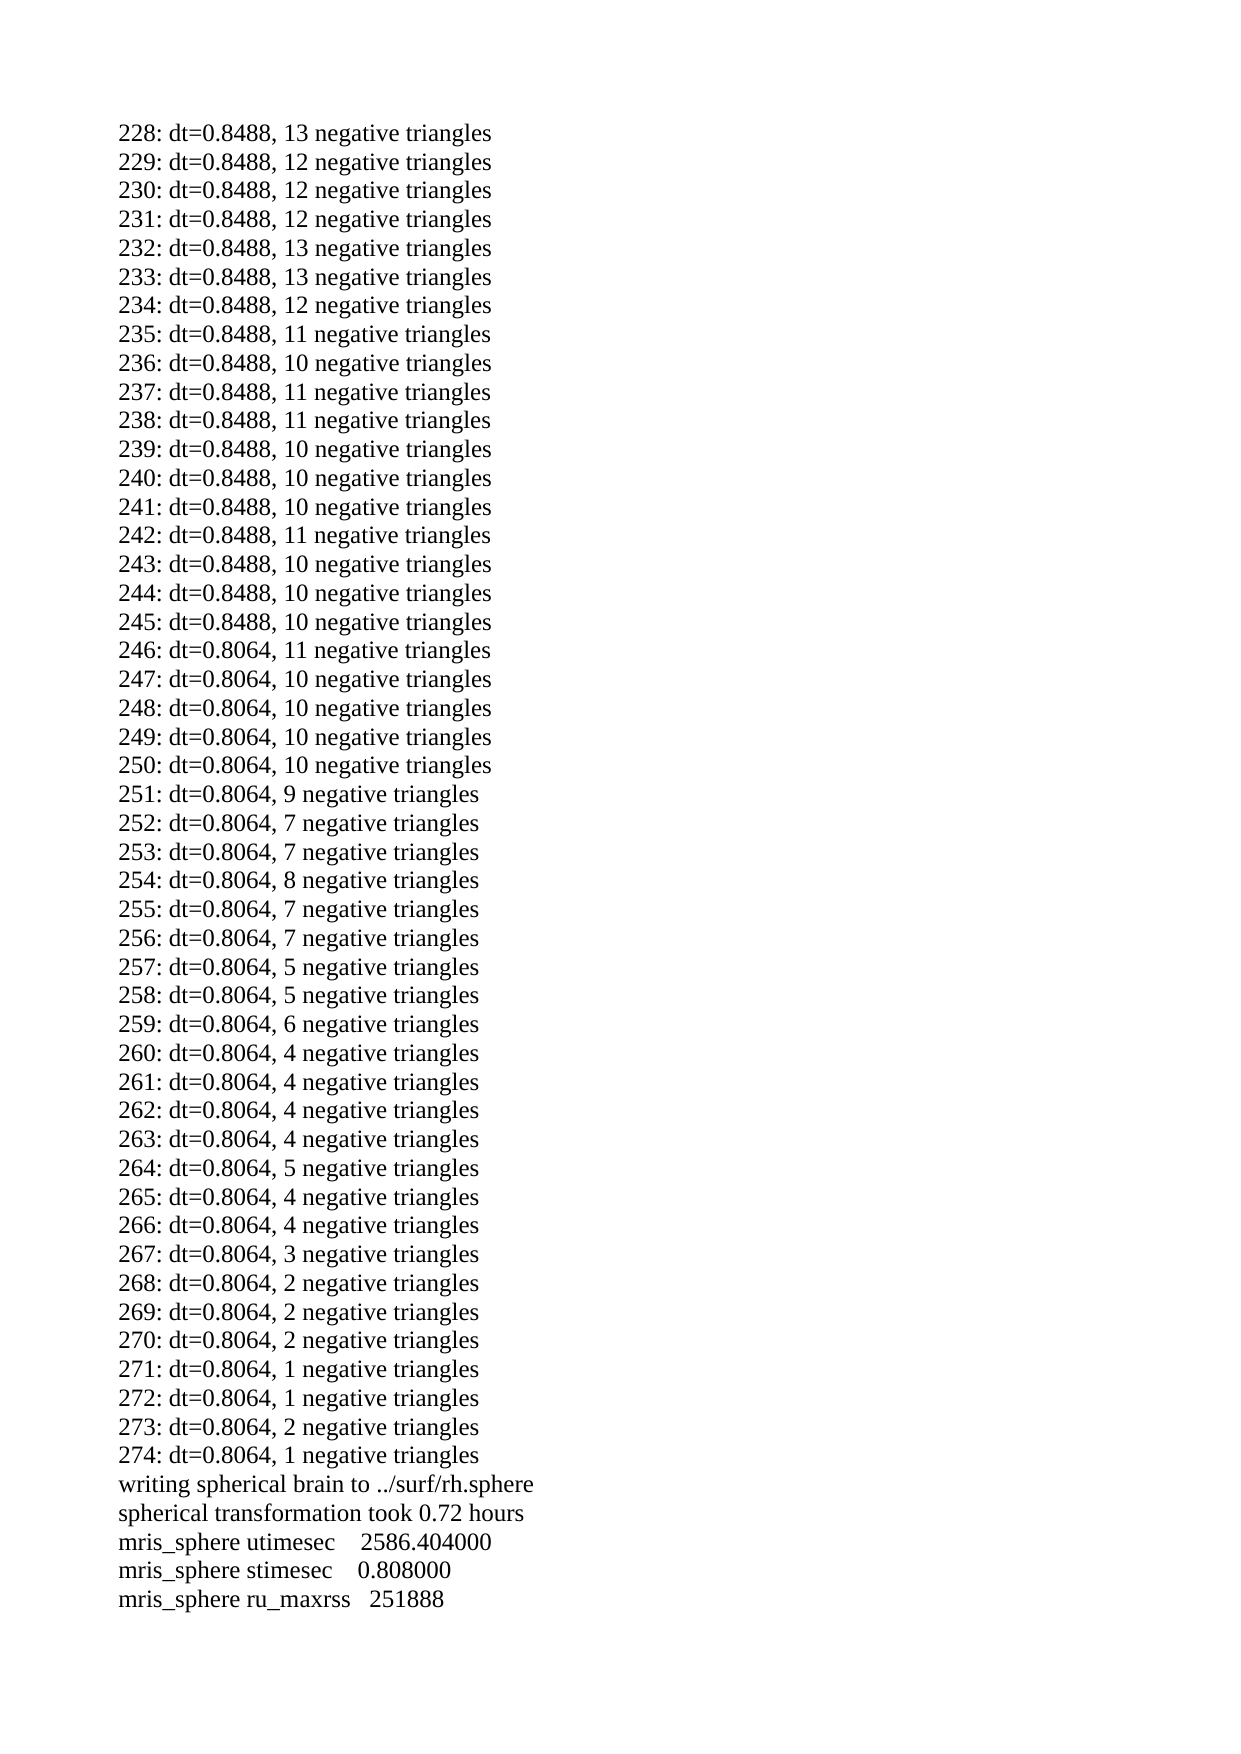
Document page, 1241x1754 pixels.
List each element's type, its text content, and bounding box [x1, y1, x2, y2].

text 268: dt=0.8064, 2 negative triangles [118, 1268, 1122, 1297]
text mris_sphere stimesec 0.808000 [118, 1556, 1122, 1584]
text 241: dt=0.8488, 10 negative triangles [118, 492, 1122, 521]
text 233: dt=0.8488, 13 negative triangles [118, 262, 1122, 291]
text 236: dt=0.8488, 10 negative triangles [118, 348, 1122, 377]
text 261: dt=0.8064, 4 negative triangles [118, 1067, 1122, 1096]
text 231: dt=0.8488, 12 negative triangles [118, 204, 1122, 233]
text 262: dt=0.8064, 4 negative triangles [118, 1096, 1122, 1124]
text 248: dt=0.8064, 10 negative triangles [118, 693, 1122, 722]
text spherical transformation took 0.72 hours [118, 1498, 1122, 1527]
text 240: dt=0.8488, 10 negative triangles [118, 463, 1122, 492]
text 265: dt=0.8064, 4 negative triangles [118, 1182, 1122, 1211]
text 235: dt=0.8488, 11 negative triangles [118, 319, 1122, 348]
text 229: dt=0.8488, 12 negative triangles [118, 147, 1122, 176]
text 274: dt=0.8064, 1 negative triangles [118, 1441, 1122, 1469]
text writing spherical brain to ../surf/rh.sphere [118, 1469, 1122, 1498]
text 257: dt=0.8064, 5 negative triangles [118, 952, 1122, 981]
text 250: dt=0.8064, 10 negative triangles [118, 751, 1122, 779]
text 232: dt=0.8488, 13 negative triangles [118, 233, 1122, 262]
text 243: dt=0.8488, 10 negative triangles [118, 549, 1122, 578]
text 230: dt=0.8488, 12 negative triangles [118, 176, 1122, 204]
text 263: dt=0.8064, 4 negative triangles [118, 1124, 1122, 1153]
text 252: dt=0.8064, 7 negative triangles [118, 808, 1122, 837]
text 245: dt=0.8488, 10 negative triangles [118, 607, 1122, 636]
text 258: dt=0.8064, 5 negative triangles [118, 981, 1122, 1009]
text 249: dt=0.8064, 10 negative triangles [118, 722, 1122, 751]
text 234: dt=0.8488, 12 negative triangles [118, 291, 1122, 319]
text 267: dt=0.8064, 3 negative triangles [118, 1239, 1122, 1268]
text 260: dt=0.8064, 4 negative triangles [118, 1038, 1122, 1067]
text 256: dt=0.8064, 7 negative triangles [118, 923, 1122, 952]
text 244: dt=0.8488, 10 negative triangles [118, 578, 1122, 607]
text 251: dt=0.8064, 9 negative triangles [118, 779, 1122, 808]
text mris_sphere ru_maxrss 251888 [118, 1584, 1122, 1613]
text 253: dt=0.8064, 7 negative triangles [118, 837, 1122, 866]
text 228: dt=0.8488, 13 negative triangles [118, 118, 1122, 147]
text 237: dt=0.8488, 11 negative triangles [118, 377, 1122, 406]
text 270: dt=0.8064, 2 negative triangles [118, 1326, 1122, 1354]
text 242: dt=0.8488, 11 negative triangles [118, 521, 1122, 549]
text 246: dt=0.8064, 11 negative triangles [118, 636, 1122, 664]
text 264: dt=0.8064, 5 negative triangles [118, 1153, 1122, 1182]
text 273: dt=0.8064, 2 negative triangles [118, 1412, 1122, 1441]
text 259: dt=0.8064, 6 negative triangles [118, 1009, 1122, 1038]
text 238: dt=0.8488, 11 negative triangles [118, 406, 1122, 434]
text 255: dt=0.8064, 7 negative triangles [118, 894, 1122, 923]
text 239: dt=0.8488, 10 negative triangles [118, 434, 1122, 463]
text mris_sphere utimesec 2586.404000 [118, 1527, 1122, 1556]
text 254: dt=0.8064, 8 negative triangles [118, 866, 1122, 894]
text 271: dt=0.8064, 1 negative triangles [118, 1354, 1122, 1383]
text 272: dt=0.8064, 1 negative triangles [118, 1383, 1122, 1412]
text 269: dt=0.8064, 2 negative triangles [118, 1297, 1122, 1326]
text 247: dt=0.8064, 10 negative triangles [118, 664, 1122, 693]
text 266: dt=0.8064, 4 negative triangles [118, 1211, 1122, 1239]
